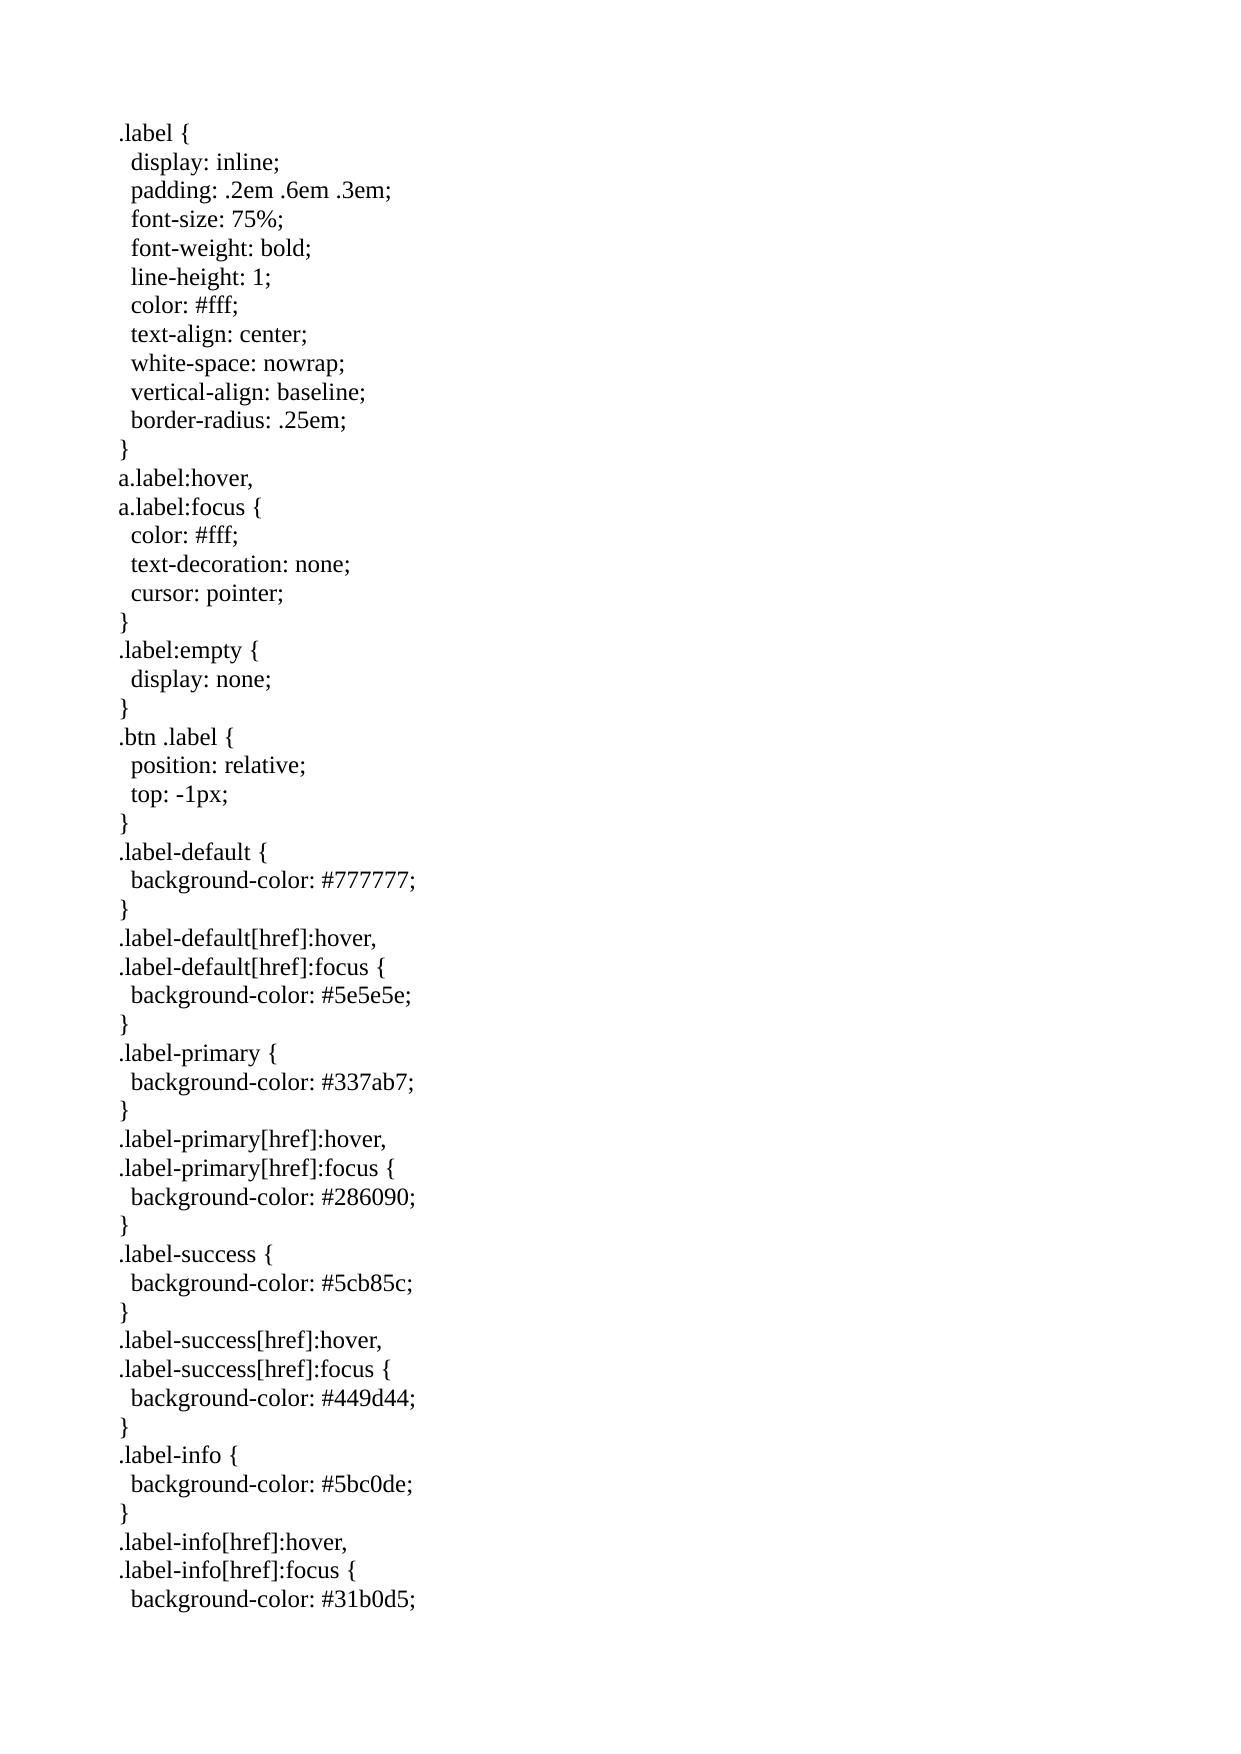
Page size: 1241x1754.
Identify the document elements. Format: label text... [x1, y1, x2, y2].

text .btn .label { [118, 722, 1122, 751]
text color: #fff; [118, 521, 1122, 549]
text .label:empty { [118, 636, 1122, 664]
text line-height: 1; [118, 262, 1122, 291]
text cursor: pointer; [118, 578, 1122, 607]
text .label-primary[href]:hover, [118, 1124, 1122, 1153]
text display: none; [118, 664, 1122, 693]
text font-size: 75%; [118, 204, 1122, 233]
text background-color: #31b0d5; [118, 1584, 1122, 1613]
text .label-info[href]:focus { [118, 1556, 1122, 1584]
text background-color: #5e5e5e; [118, 981, 1122, 1009]
text color: #fff; [118, 291, 1122, 319]
text background-color: #5cb85c; [118, 1268, 1122, 1297]
text background-color: #286090; [118, 1182, 1122, 1211]
text .label-primary[href]:focus { [118, 1153, 1122, 1182]
text position: relative; [118, 751, 1122, 779]
text top: -1px; [118, 779, 1122, 808]
text } [118, 1498, 1122, 1527]
text } [118, 693, 1122, 722]
text } [118, 1297, 1122, 1326]
text vertical-align: baseline; [118, 377, 1122, 406]
text background-color: #777777; [118, 866, 1122, 894]
text text-align: center; [118, 319, 1122, 348]
text a.label:hover, [118, 463, 1122, 492]
text display: inline; [118, 147, 1122, 176]
text padding: .2em .6em .3em; [118, 176, 1122, 204]
text border-radius: .25em; [118, 406, 1122, 434]
text a.label:focus { [118, 492, 1122, 521]
text .label-info[href]:hover, [118, 1527, 1122, 1556]
text } [118, 894, 1122, 923]
text .label-success[href]:focus { [118, 1354, 1122, 1383]
text .label-default { [118, 837, 1122, 866]
text } [118, 1009, 1122, 1038]
text .label-default[href]:focus { [118, 952, 1122, 981]
text } [118, 607, 1122, 636]
text .label-success[href]:hover, [118, 1326, 1122, 1354]
text } [118, 1211, 1122, 1239]
text .label { [118, 118, 1122, 147]
text } [118, 1096, 1122, 1124]
text .label-default[href]:hover, [118, 923, 1122, 952]
text background-color: #449d44; [118, 1383, 1122, 1412]
text } [118, 808, 1122, 837]
text font-weight: bold; [118, 233, 1122, 262]
text background-color: #337ab7; [118, 1067, 1122, 1096]
text text-decoration: none; [118, 549, 1122, 578]
text } [118, 1412, 1122, 1441]
text } [118, 434, 1122, 463]
text .label-info { [118, 1441, 1122, 1469]
text background-color: #5bc0de; [118, 1469, 1122, 1498]
text white-space: nowrap; [118, 348, 1122, 377]
text .label-primary { [118, 1038, 1122, 1067]
text .label-success { [118, 1239, 1122, 1268]
